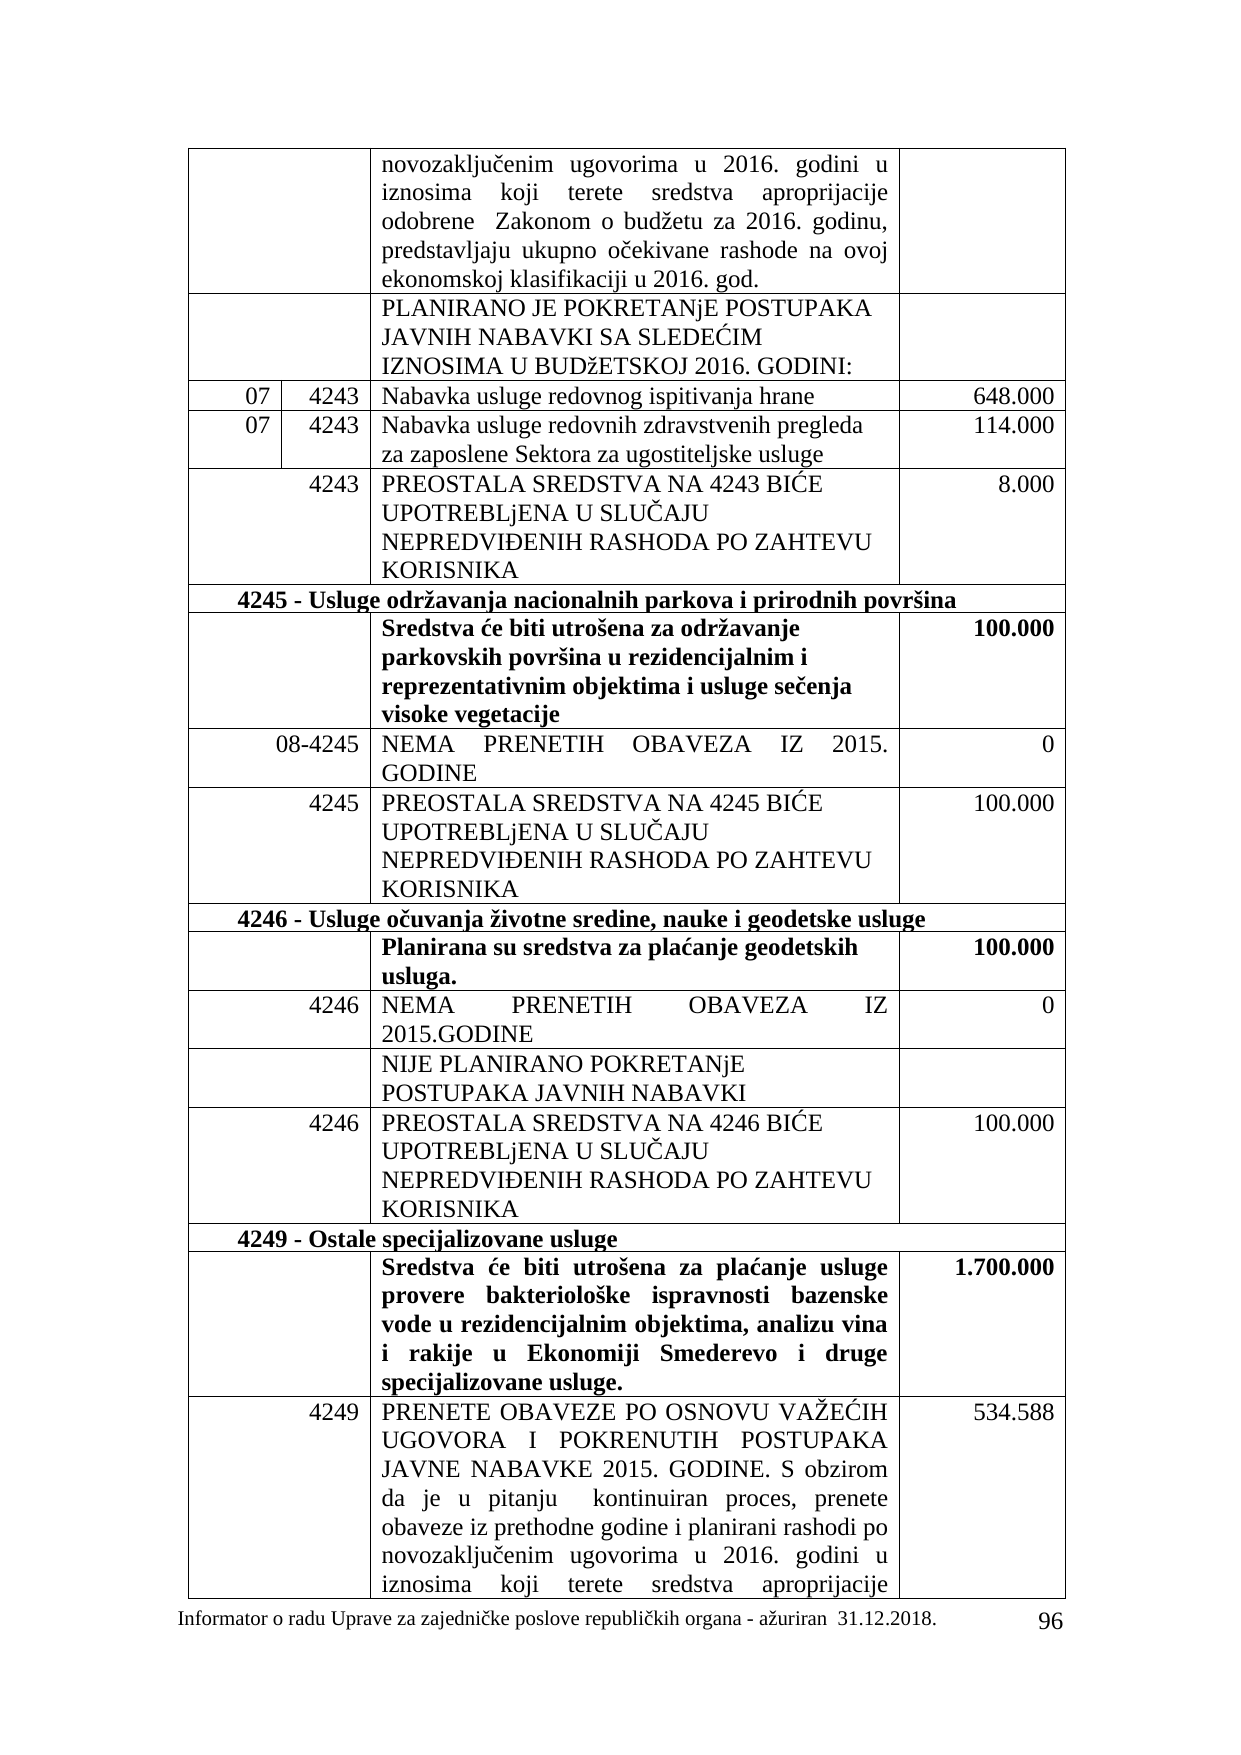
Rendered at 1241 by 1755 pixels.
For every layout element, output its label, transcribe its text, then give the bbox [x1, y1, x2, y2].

table_cell 4245 [189, 788, 370, 903]
table_cell 08-4245 [189, 729, 370, 787]
table_cell PREOSTALA SREDSTVA NA 4245 BIĆE UPOTREBLjENA U SLUČAJU NEPREDVIĐENIH RASHODA PO ZAHTEVU KORISNIKA [371, 788, 899, 903]
table_cell 100.000 [900, 932, 1065, 989]
table_cell [900, 294, 1065, 380]
table_cell 4243 [282, 411, 370, 468]
table_cell [189, 1252, 370, 1396]
table_cell 4243 [282, 381, 370, 409]
table_cell [189, 932, 370, 989]
table_cell [900, 1049, 1065, 1107]
table_cell 534.588 [900, 1397, 1065, 1598]
table_cell Nabavka usluge redovnih zdravstvenih pregleda za zaposlene Sektora za ugostitelјske usluge [371, 411, 899, 468]
table_cell 114.000 [900, 411, 1065, 468]
table_cell 4246 - Usluge očuvanja životne sredine, nauke i geodetske usluge [189, 904, 1065, 931]
table_cell Planirana su sredstva za plaćanje geodetskih usluga. [371, 932, 899, 989]
table_cell NIJE PLANIRANO POKRETANјE POSTUPAKA JAVNIH NABAVKI [371, 1049, 899, 1107]
table_cell 0 [900, 991, 1065, 1048]
table_cell 0 [900, 729, 1065, 787]
table_cell Sredstva će biti utrošena za održavanje parkovskih površina u rezidencijalnim i reprezentativnim objektima i usluge sečenja visoke vegetacije [371, 613, 899, 728]
table_cell 4246 [189, 1108, 370, 1223]
table_cell 4249 [189, 1397, 370, 1598]
table_cell 8.000 [900, 469, 1065, 584]
table_cell [189, 1049, 370, 1107]
table_cell 07 [189, 411, 281, 468]
table_cell PREOSTALA SREDSTVA NA 4243 BIĆE UPOTREBLjENA U SLUČAJU NEPREDVIĐENIH RASHODA PO ZAHTEVU KORISNIKA [371, 469, 899, 584]
table_cell Nabavka usluge redovnog ispitivanja hrane [371, 381, 899, 409]
table_cell PRENETE OBAVEZE PO OSNOVU VAŽEĆIH UGOVORA I POKRENUTIH POSTUPAKA JAVNE NABAVKE 2015. GODINE. S obzirom da je u pitanju kontinuiran proces, prenete obaveze iz prethodne godine i planirani rashodi po novozaklјučenim ugovorima u 2016. godini u iznosima koji terete sredstva aproprijacije [371, 1397, 899, 1598]
table_cell [189, 149, 370, 292]
table_cell 4246 [189, 991, 370, 1048]
table_cell [189, 294, 370, 380]
table_cell 100.000 [900, 788, 1065, 903]
table_cell 1.700.000 [900, 1252, 1065, 1396]
table_cell 648.000 [900, 381, 1065, 409]
table_cell Sredstva će biti utrošena za plaćanje usluge provere bakteriološke ispravnosti bazenske vode u rezidencijalnim objektima, analizu vina i rakije u Ekonomiji Smederevo i druge specijalizovane usluge. [371, 1252, 899, 1396]
table_cell [900, 149, 1065, 292]
table_cell 4245 - Usluge održavanja nacionalnih parkova i prirodnih površina [189, 585, 1065, 612]
table_cell PLANIRANO JE POKRETANјE POSTUPAKA JAVNIH NABAVKI SA SLEDEĆIM IZNOSIMA U BUDžETSKOJ 2016. GODINI: [371, 294, 899, 380]
table_cell 07 [189, 381, 281, 409]
table_cell 100.000 [900, 613, 1065, 728]
table_cell NEMA PRENETIH OBAVEZA IZ 2015. GODINE [371, 729, 899, 787]
table_cell NEMA PRENETIH OBAVEZA IZ 2015.GODINE [371, 991, 899, 1048]
table_cell [189, 613, 370, 728]
table_cell PREOSTALA SREDSTVA NA 4246 BIĆE UPOTREBLjENA U SLUČAJU NEPREDVIĐENIH RASHODA PO ZAHTEVU KORISNIKA [371, 1108, 899, 1223]
table_cell 4249 - Ostale specijalizovane usluge [189, 1224, 1065, 1251]
table_cell 4243 [189, 469, 370, 584]
table_cell 100.000 [900, 1108, 1065, 1223]
table_cell novozaklјučenim ugovorima u 2016. godini u iznosima koji terete sredstva aproprijacije odobrene Zakonom o budžetu za 2016. godinu, predstavlјaju ukupno očekivane rashode na ovoj ekonomskoj klasifikaciji u 2016. god. [371, 149, 899, 292]
